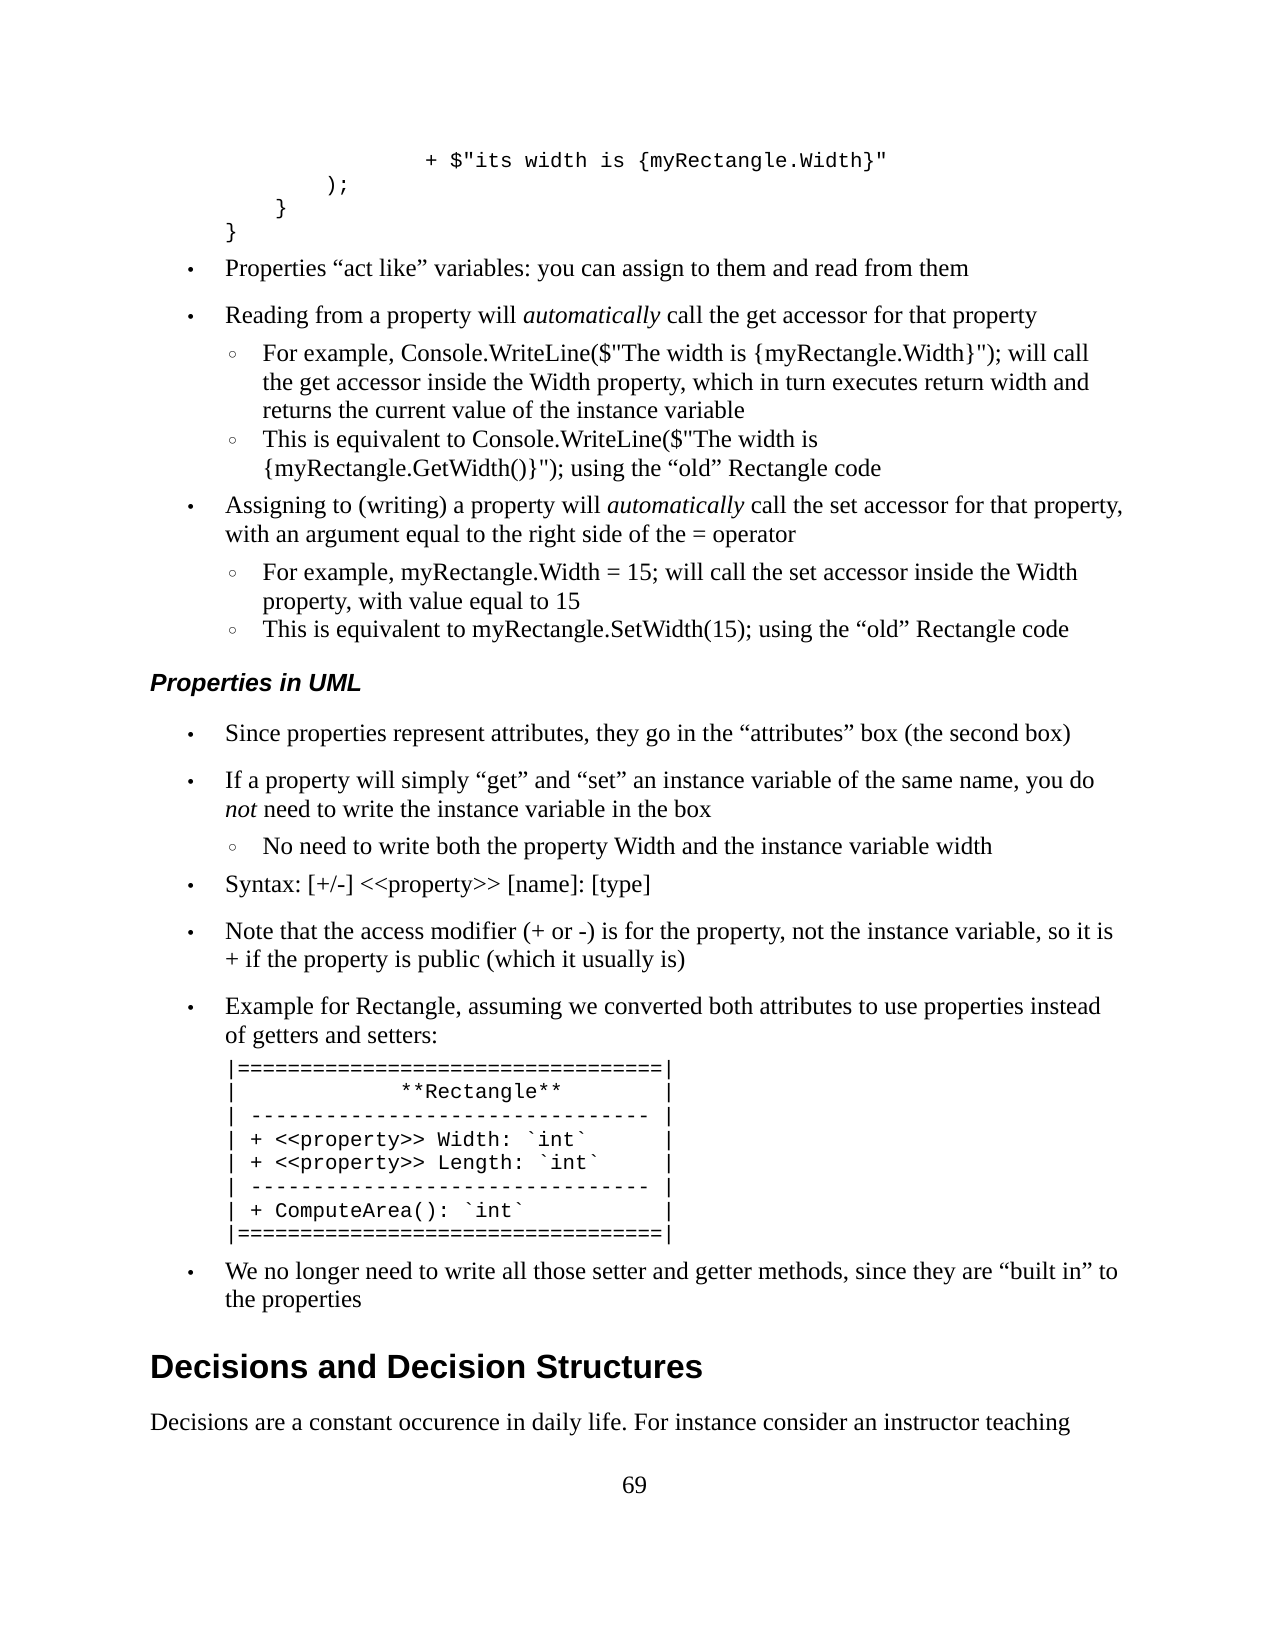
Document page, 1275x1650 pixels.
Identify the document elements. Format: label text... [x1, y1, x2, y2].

list |==================================| [187, 1223, 1125, 1247]
list | -------------------------------- | [187, 1105, 1125, 1129]
subtitle Decisions and Decision Structures [150, 1347, 1125, 1386]
list | + ComputeArea(): `int` | [187, 1199, 1125, 1223]
list We no longer need to write all those setter and getter methods, since they are “built in” to the properties [187, 1256, 1125, 1313]
subtitle Properties in UML [150, 668, 1125, 697]
list For example, Console.WriteLine($"The width is {myRectangle.Width}"); will call the get accessor inside the Width property, which in turn executes return width and returns the current value of the instance variable [225, 338, 1125, 424]
list This is equivalent to Console.WriteLine($"The width is {myRectangle.GetWidth()}"); using the “old” Rectangle code [225, 424, 1125, 482]
list | -------------------------------- | [187, 1176, 1125, 1199]
list } [187, 197, 1125, 221]
list No need to write both the property Width and the instance variable width [225, 831, 1125, 860]
list For example, myRectangle.Width = 15; will call the set accessor inside the Width property, with value equal to 15 [225, 557, 1125, 614]
list } [187, 221, 1125, 244]
list ); [187, 174, 1125, 197]
list Reading from a property will automatically call the get accessor for that property [187, 300, 1125, 329]
list | + <<property>> Length: `int` | [187, 1152, 1125, 1176]
list Assigning to (writing) a property will automatically call the set accessor for that property, with an argument equal to the right side of the = operator [187, 491, 1125, 548]
list If a property will simply “get” and “set” an instance variable of the same name, you do not need to write the instance variable in the box [187, 765, 1125, 822]
list Properties “act like” variables: you can assign to them and read from them [187, 253, 1125, 282]
list Example for Rectangle, assuming we converted both attributes to use properties instead of getters and setters: [187, 991, 1125, 1049]
list + $"its width is {myRectangle.Width}" [187, 150, 1125, 174]
list | + <<property>> Width: `int` | [187, 1129, 1125, 1152]
text Decisions are a constant occurence in daily life. For instance consider an instructor teaching [150, 1407, 1125, 1436]
list Syntax: [+/-] <<property>> [name]: [type] [187, 869, 1125, 898]
list Note that the access modifier (+ or -) is for the property, not the instance variable, so it is + if the property is public (which it usually is) [187, 916, 1125, 973]
list This is equivalent to myRectangle.SetWidth(15); using the “old” Rectangle code [225, 614, 1125, 643]
list Since properties represent attributes, they go in the “attributes” box (the second box) [187, 718, 1125, 747]
list |==================================| [187, 1058, 1125, 1081]
list | **Rectangle** | [187, 1081, 1125, 1105]
